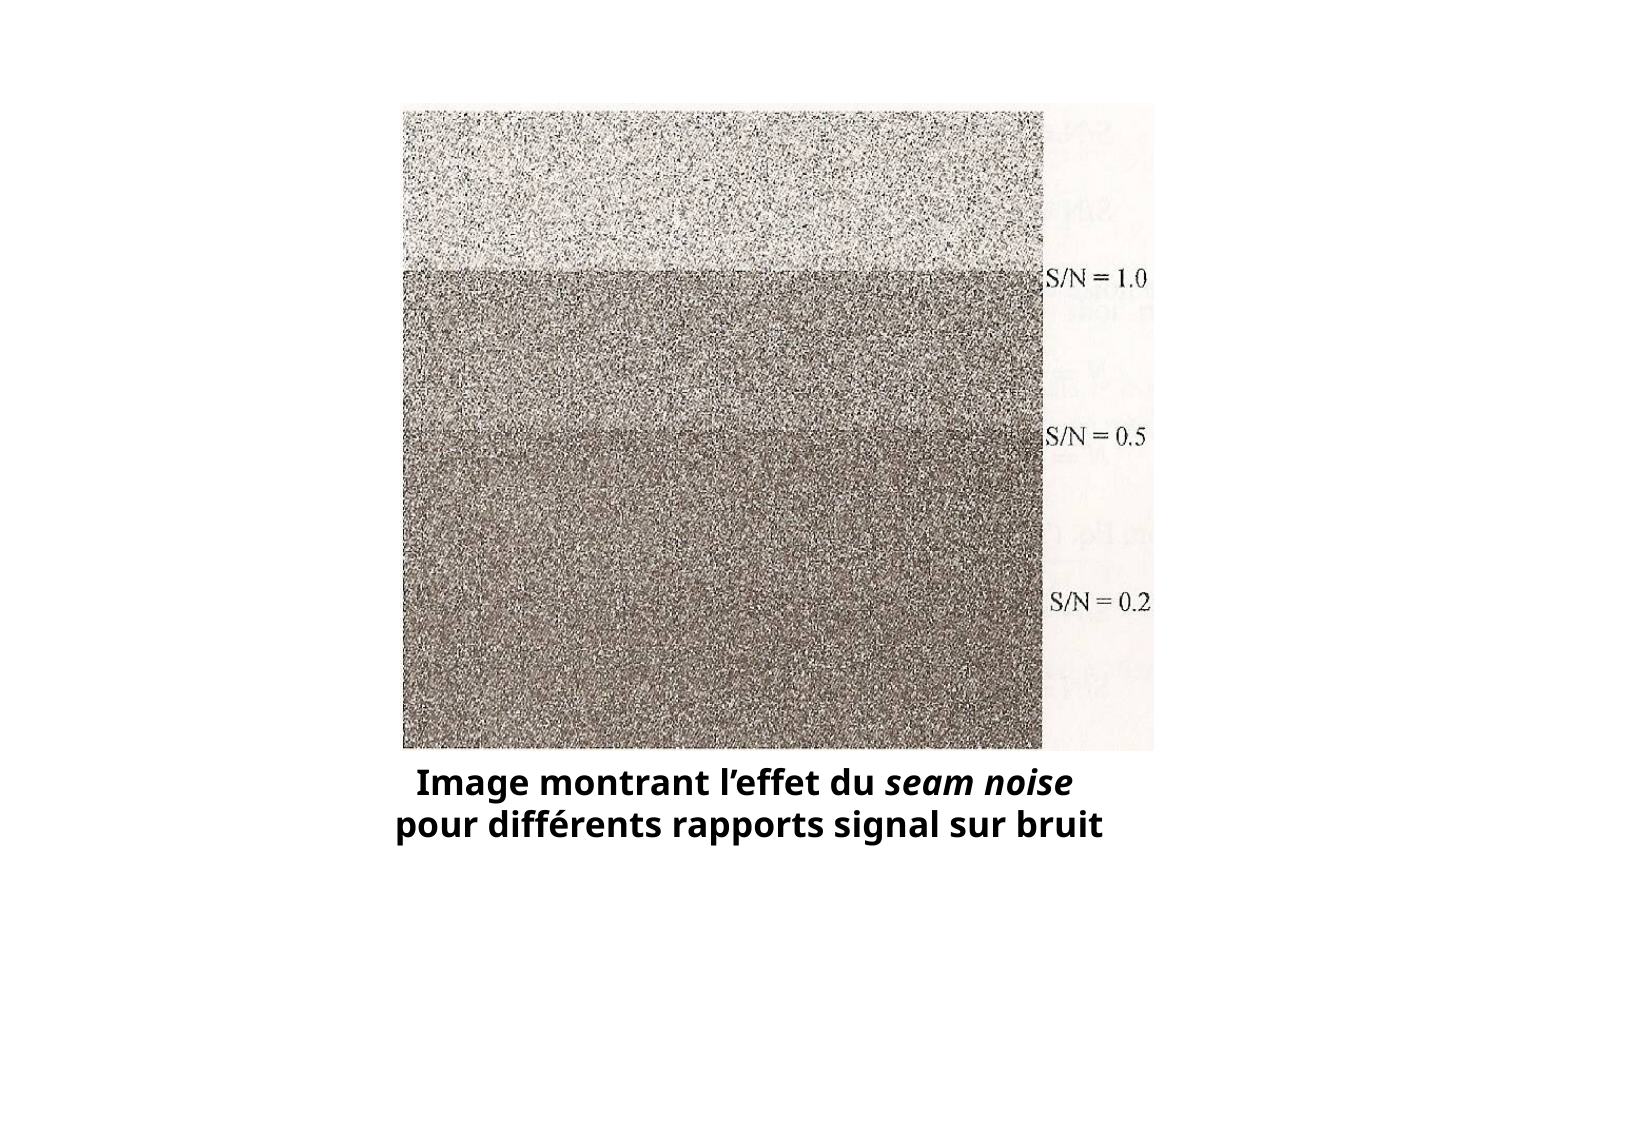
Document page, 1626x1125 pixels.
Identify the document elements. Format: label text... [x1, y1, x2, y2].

picture [400, 102, 1154, 751]
text_box [351, 54, 1238, 799]
text_box Image montrant l’effet du seam noise pour différents rapports signal sur bruit [369, 751, 1120, 853]
